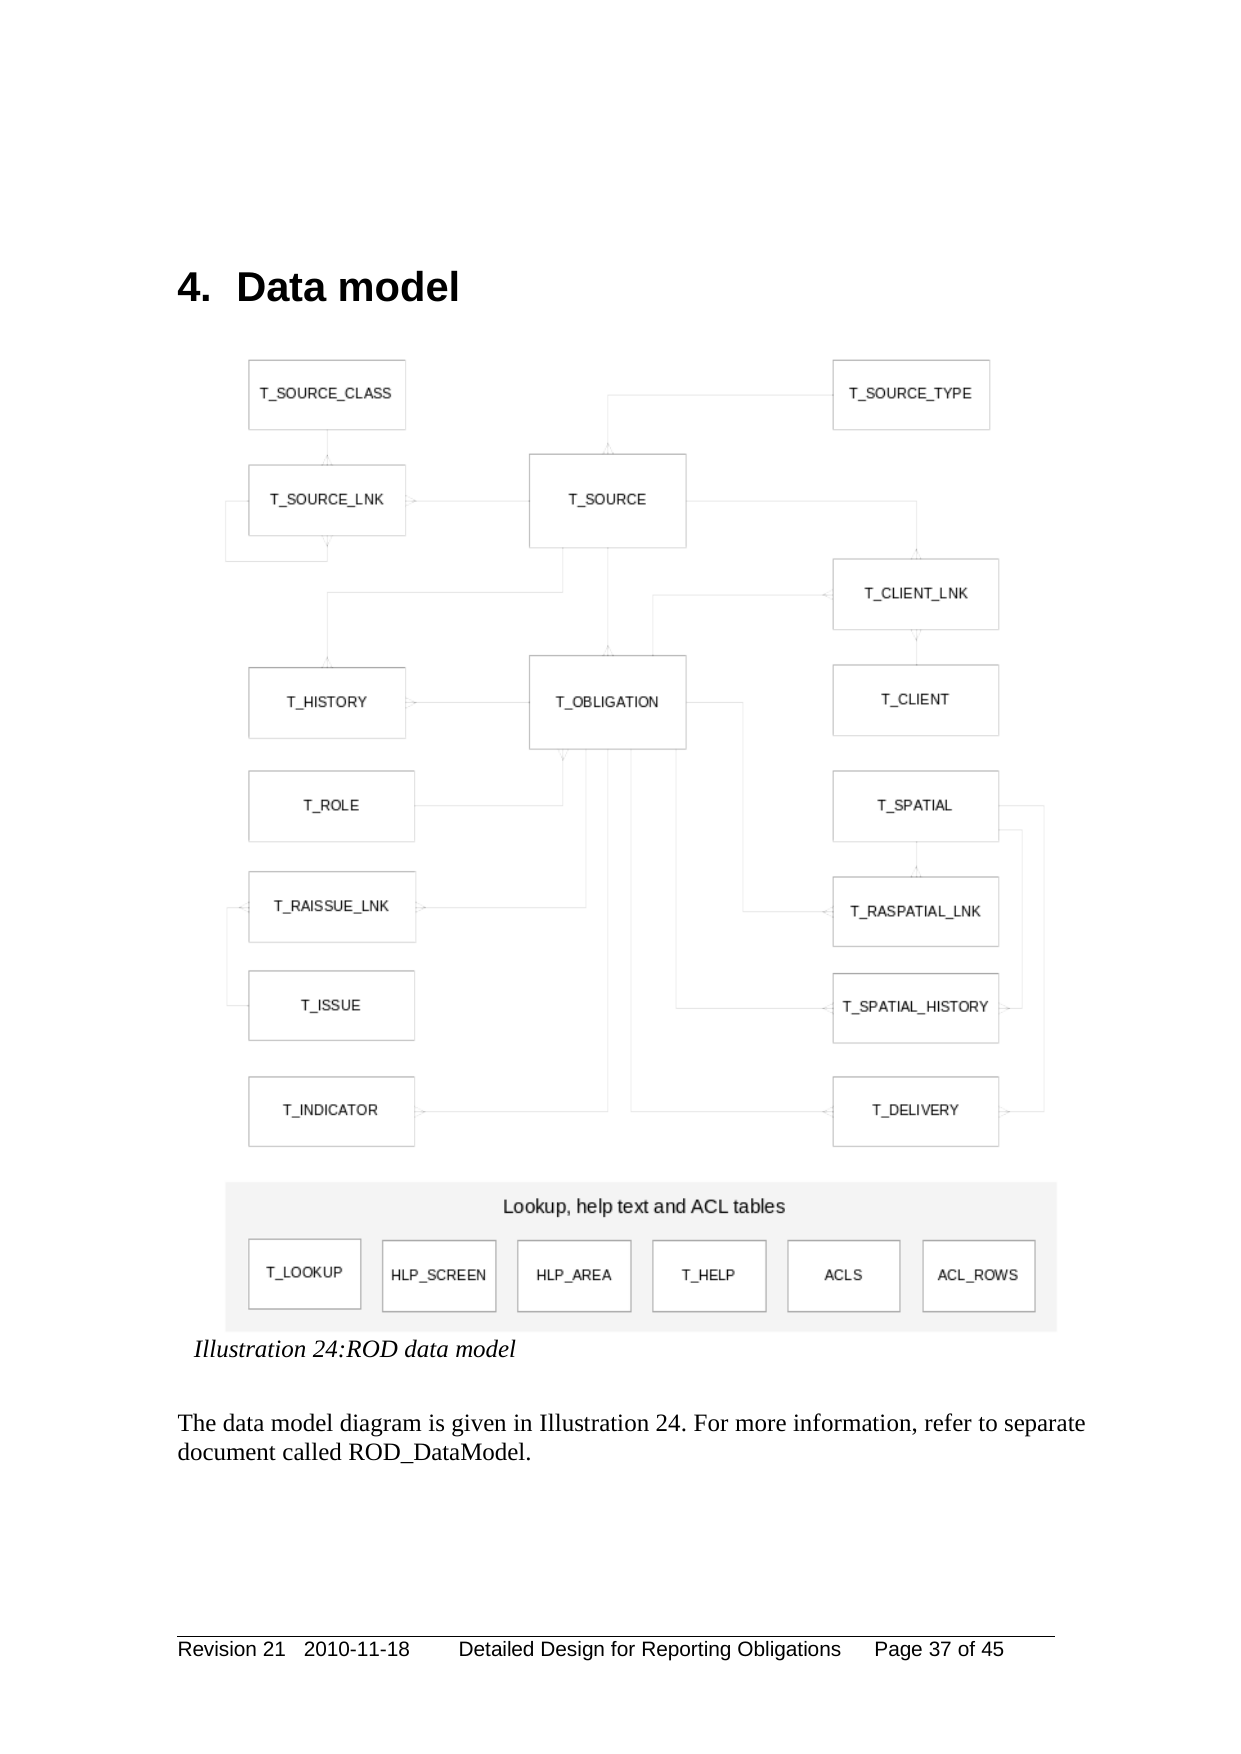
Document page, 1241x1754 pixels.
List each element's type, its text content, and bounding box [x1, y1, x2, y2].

text Illustration 24:ROD data model [194, 357, 1076, 1362]
text The data model diagram is given in Illustration 24. For more information, refer to separate document called ROD_DataModel. [177, 1408, 1092, 1466]
subtitle Data model [177, 263, 1092, 311]
